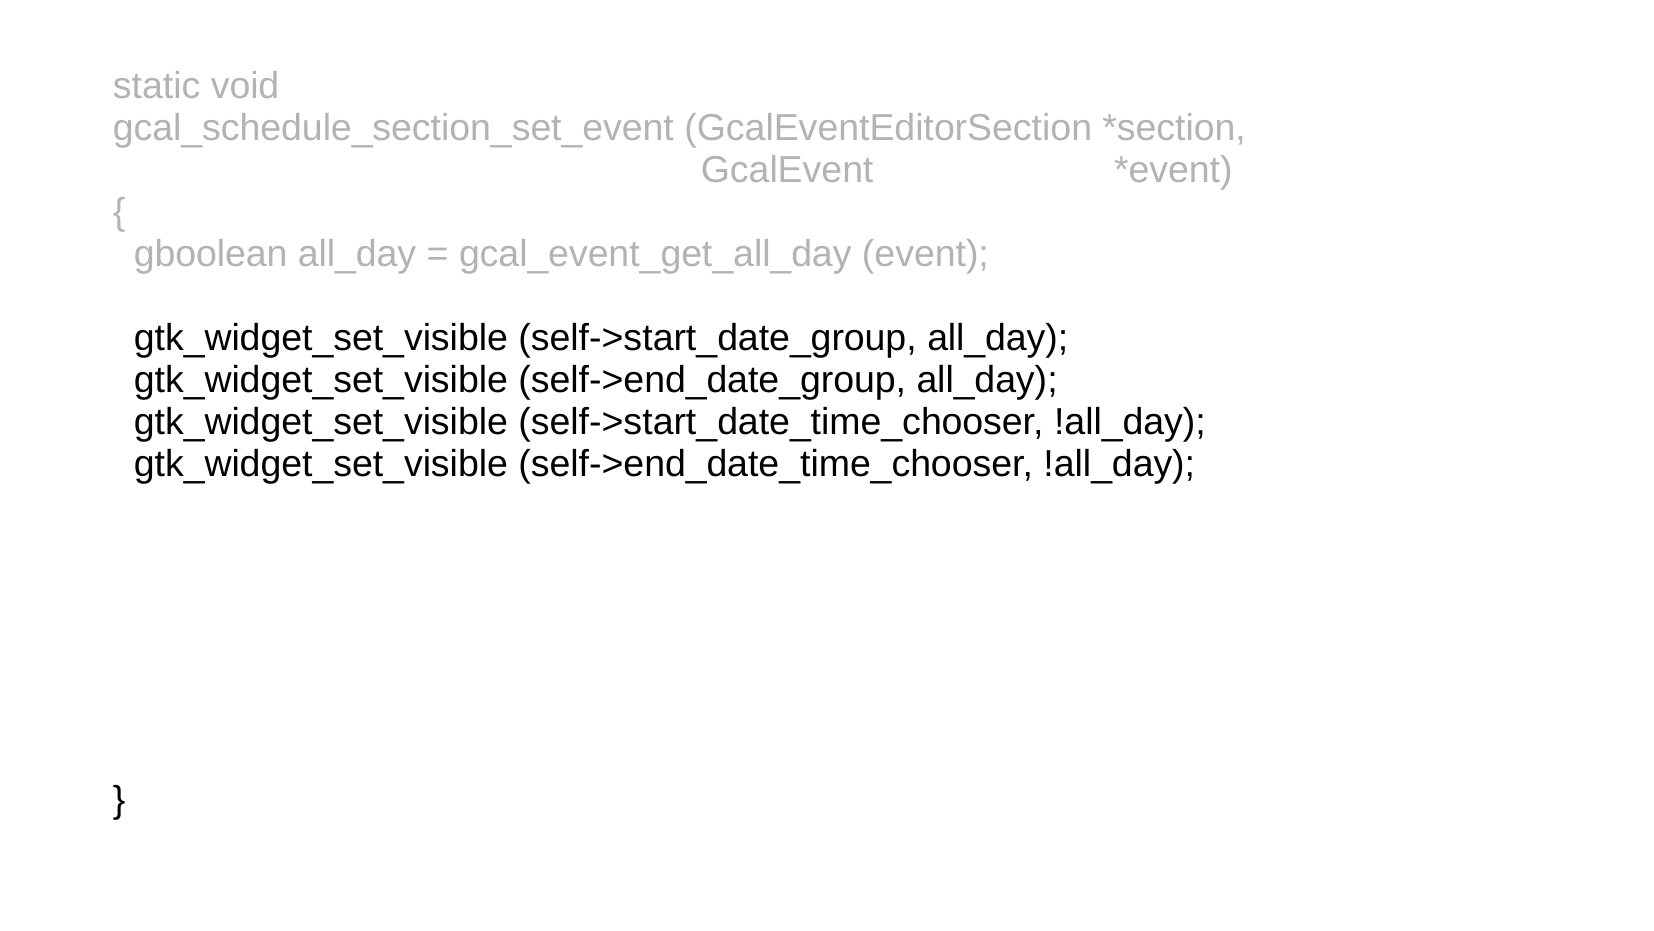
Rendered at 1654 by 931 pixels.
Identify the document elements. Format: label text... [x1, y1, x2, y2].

text_box static void gcal_schedule_section_set_event (GcalEventEditorSection *section, GcalEvent *event) { gboolean all_day = gcal_event_get_all_day (event); gtk_widget_set_visible (self->start_date_group, all_day); gtk_widget_set_visible (self->end_date_group, all_day); gtk_widget_set_visible (self->start_date_time_chooser, !all_day); gtk_widget_set_visible (self->end_date_time_chooser, !all_day); GDateTime *date_time_start = gcal_event_get_date_start (event); GDateTime *date_time_end = gcal_event_get_date_end (event); date_time_end = all_day ? g_date_time_add_days (date_time_end, -1) : date_time_end; /* ... */ } [98, 56, 1618, 828]
